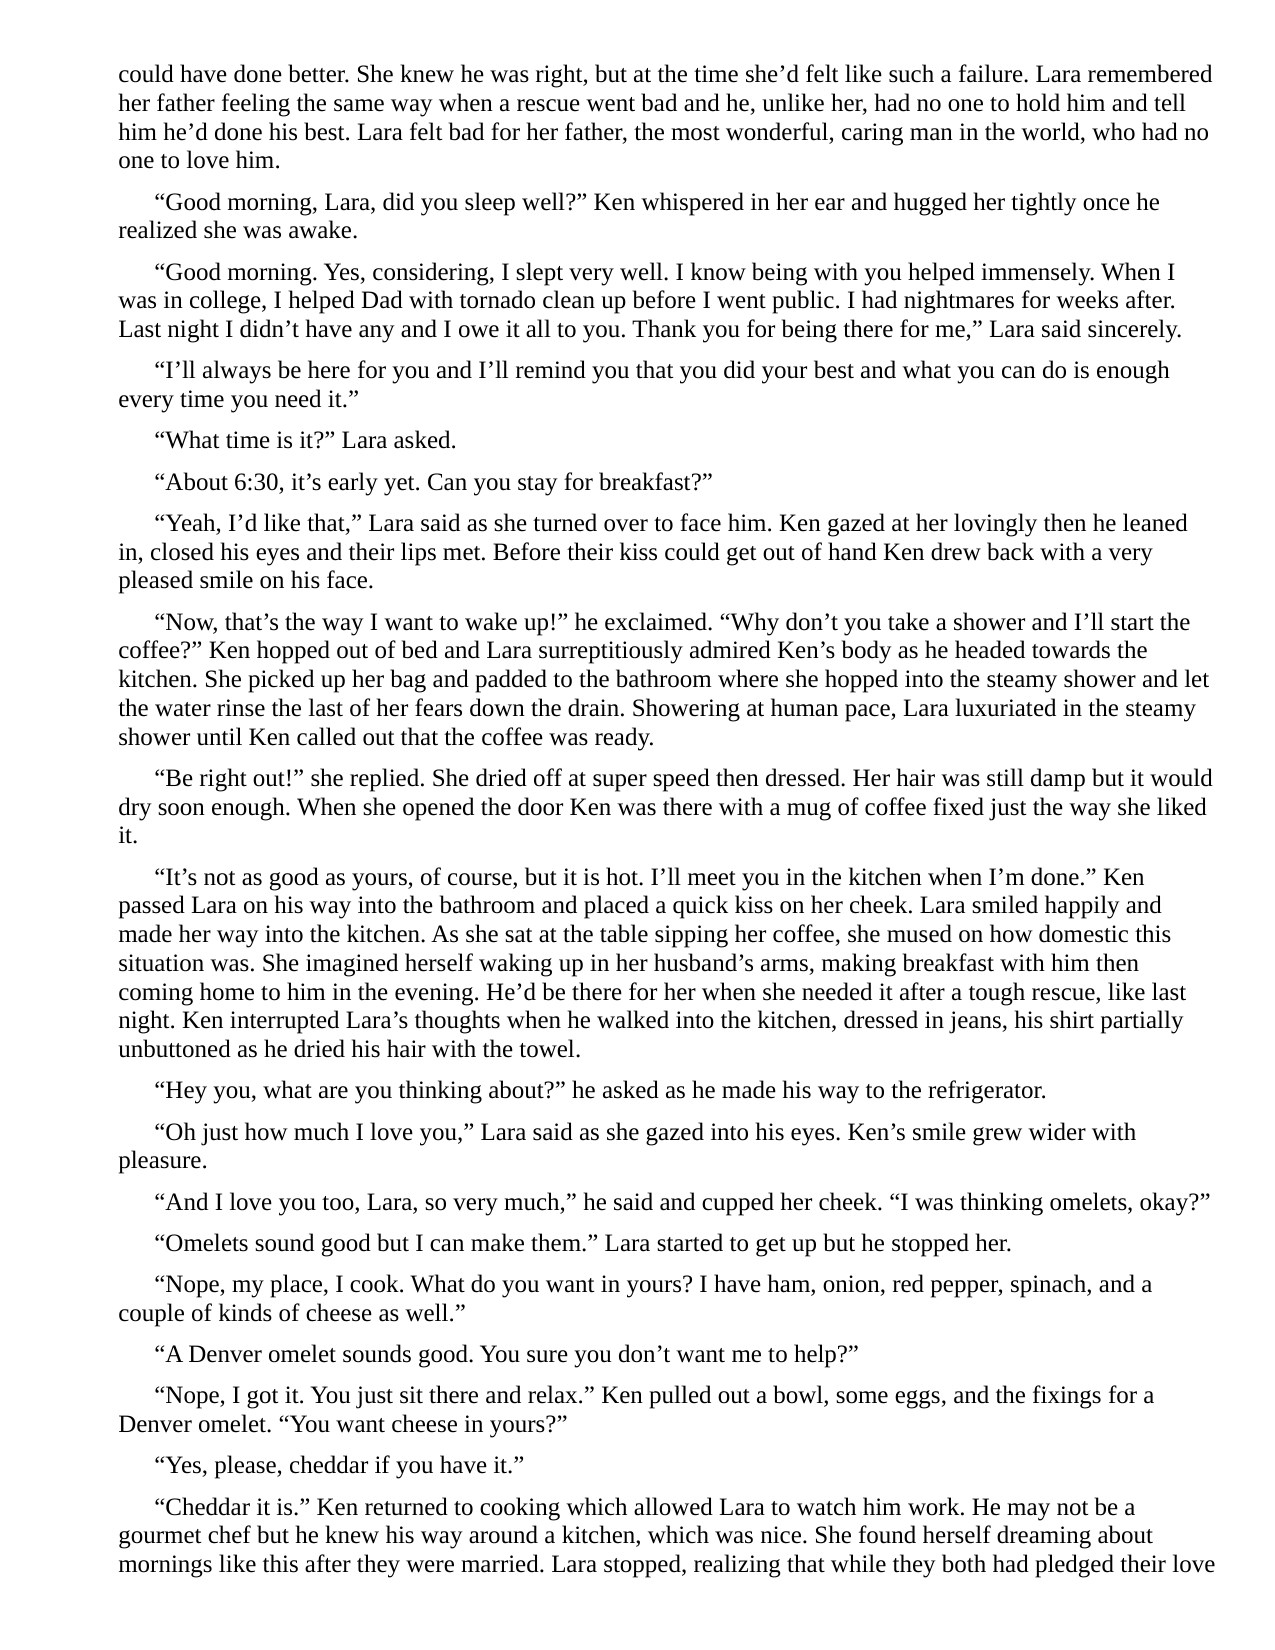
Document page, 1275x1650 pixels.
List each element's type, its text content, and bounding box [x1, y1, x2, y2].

text could have done better. She knew he was right, but at the time she’d felt like such a failure. Lara remembered her father feeling the same way when a rescue went bad and he, unlike her, had no one to hold him and tell him he’d done his best. Lara felt bad for her father, the most wonderful, caring man in the world, who had no one to love him. [118, 59, 1216, 174]
text “Be right out!” she replied. She dried off at super speed then dressed. Her hair was still damp but it would dry soon enough. When she opened the door Ken was there with a mug of coffee fixed just the way she liked it. [118, 763, 1216, 849]
text “Omelets sound good but I can make them.” Lara started to get up but he stopped her. [118, 1228, 1216, 1257]
text “Yes, please, cheddar if you have it.” [118, 1450, 1216, 1479]
text “A Denver omelet sounds good. You sure you don’t want me to help?” [118, 1339, 1216, 1368]
text “Nope, I got it. You just sit there and relax.” Ken pulled out a bowl, some eggs, and the fixings for a Denver omelet. “You want cheese in yours?” [118, 1380, 1216, 1438]
text “About 6:30, it’s early yet. Can you stay for breakfast?” [118, 467, 1216, 495]
text “Nope, my place, I cook. What do you want in yours? I have ham, onion, red pepper, spinach, and a couple of kinds of cheese as well.” [118, 1269, 1216, 1327]
text “I’ll always be here for you and I’ll remind you that you did your best and what you can do is enough every time you need it.” [118, 355, 1216, 413]
text “What time is it?” Lara asked. [118, 425, 1216, 454]
text “Now, that’s the way I want to wake up!” he exclaimed. “Why don’t you take a shower and I’ll start the coffee?” Ken hopped out of bed and Lara surreptitiously admired Ken’s body as he headed towards the kitchen. She picked up her bag and padded to the bathroom where she hopped into the steamy shower and let the water rinse the last of her fears down the drain. Showering at human pace, Lara luxuriated in the steamy shower until Ken called out that the coffee was ready. [118, 607, 1216, 750]
text “Hey you, what are you thinking about?” he asked as he made his way to the refrigerator. [118, 1075, 1216, 1104]
text “It’s not as good as yours, of course, but it is hot. I’ll meet you in the kitchen when I’m done.” Ken passed Lara on his way into the bathroom and placed a quick kiss on her cheek. Lara smiled happily and made her way into the kitchen. As she sat at the table sipping her coffee, she mused on how domestic this situation was. She imagined herself waking up in her husband’s arms, making breakfast with him then coming home to him in the evening. He’d be there for her when she needed it after a tough rescue, like last night. Ken interrupted Lara’s thoughts when he walked into the kitchen, dressed in jeans, his shirt partially unbuttoned as he dried his hair with the towel. [118, 862, 1216, 1063]
text “Good morning. Yes, considering, I slept very well. I know being with you helped immensely. When I was in college, I helped Dad with tornado clean up before I went public. I had nightmares for weeks after. Last night I didn’t have any and I owe it all to you. Thank you for being there for me,” Lara said sincerely. [118, 257, 1216, 343]
text “Cheddar it is.” Ken returned to cooking which allowed Lara to watch him work. He may not be a gourmet chef but he knew his way around a kitchen, which was nice. She found herself dreaming about mornings like this after they were married. Lara stopped, realizing that while they both had pledged their love [118, 1492, 1216, 1578]
text “And I love you too, Lara, so very much,” he said and cupped her cheek. “I was thinking omelets, okay?” [118, 1187, 1216, 1215]
text “Oh just how much I love you,” Lara said as she gazed into his eyes. Ken’s smile grew wider with pleasure. [118, 1117, 1216, 1174]
text “Good morning, Lara, did you sleep well?” Ken whispered in her ear and hugged her tightly once he realized she was awake. [118, 187, 1216, 244]
text “Yeah, I’d like that,” Lara said as she turned over to face him. Ken gazed at her lovingly then he leaned in, closed his eyes and their lips met. Before their kiss could get out of hand Ken drew back with a very pleased smile on his face. [118, 508, 1216, 594]
